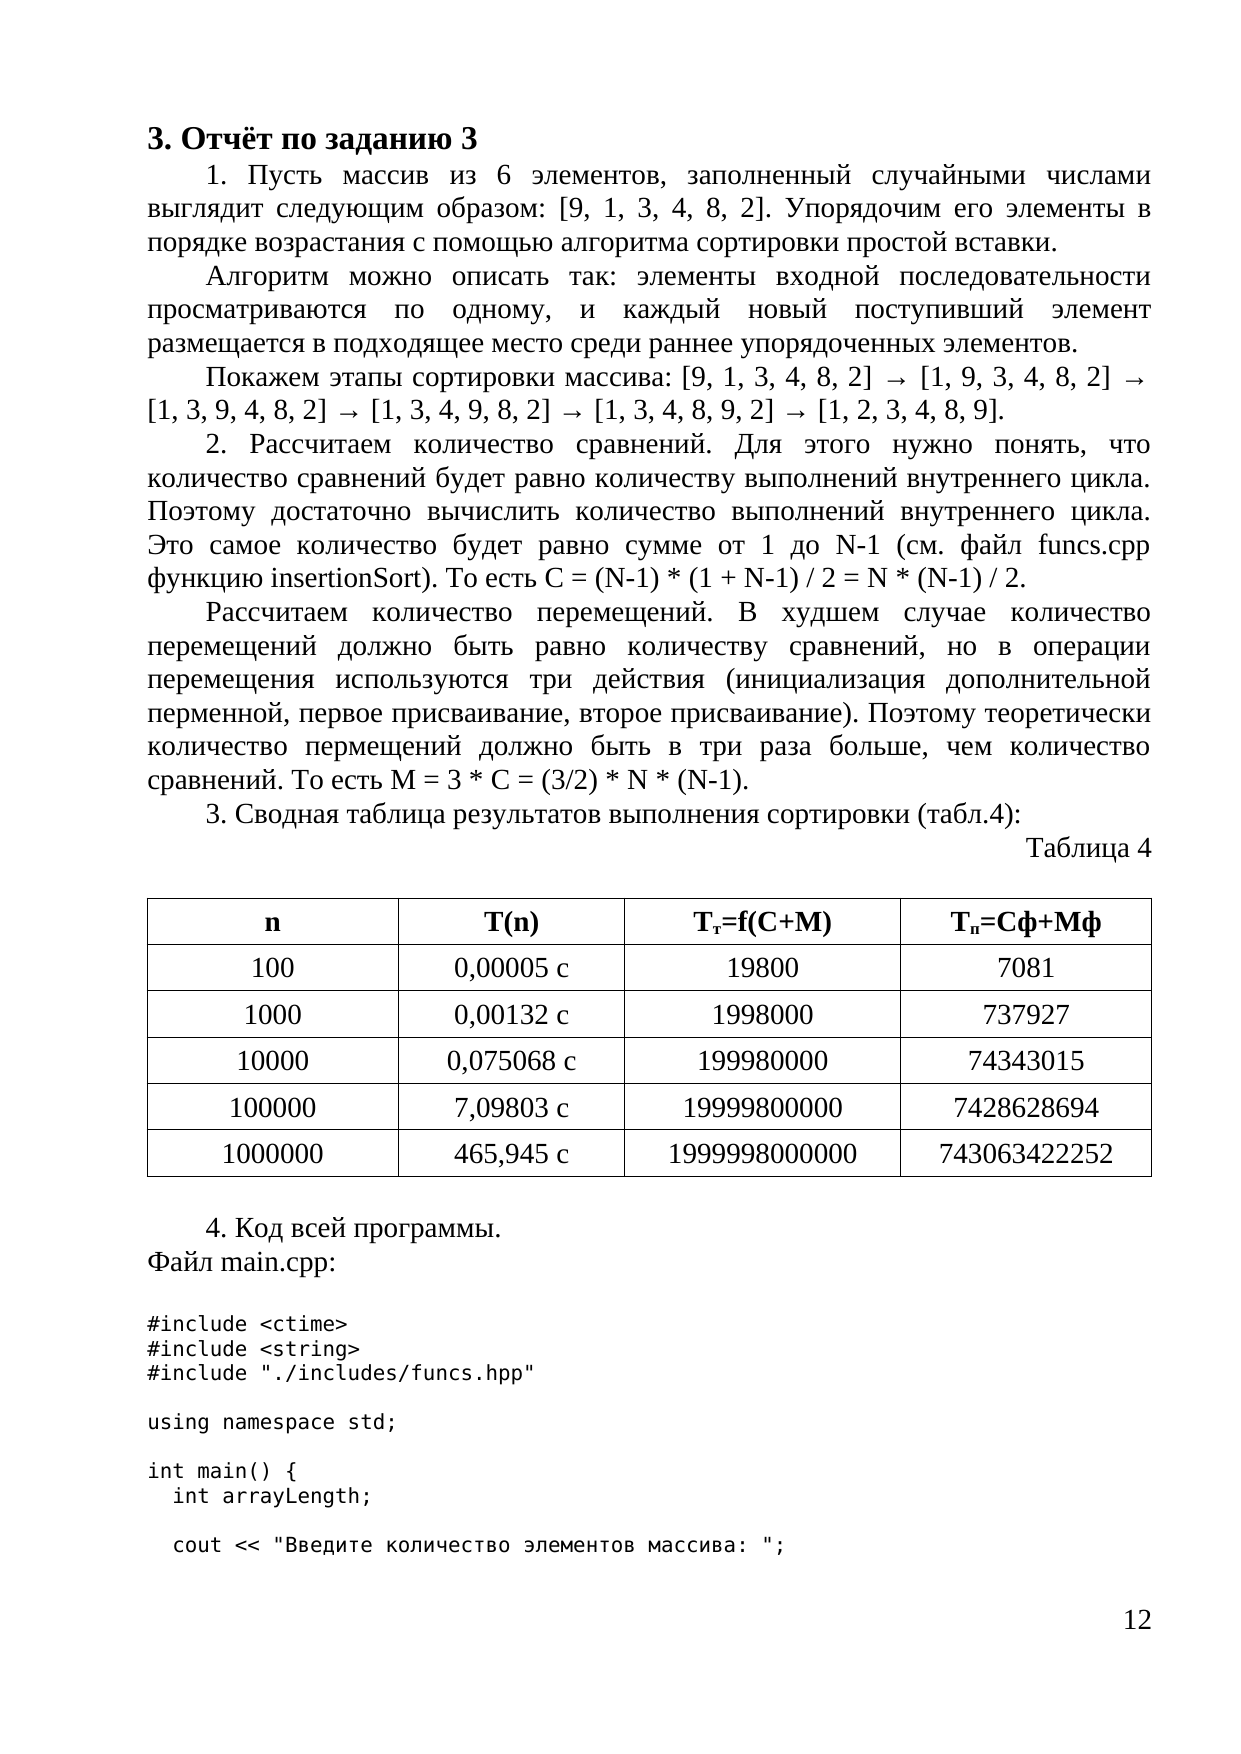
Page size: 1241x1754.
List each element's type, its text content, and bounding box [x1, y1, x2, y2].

table_cell 7081 [901, 945, 1151, 990]
table_cell 0,00132 с [399, 991, 624, 1037]
table_cell 465,945 c [399, 1130, 624, 1176]
text 4. Код всей программы. [147, 1211, 1152, 1244]
table_cell 1999998000000 [625, 1130, 900, 1176]
text int arrayLength; [147, 1484, 1152, 1508]
table_header Tп=Cф+Мф [901, 899, 1151, 944]
table_cell 100000 [148, 1084, 398, 1129]
table_cell 0,00005 с [399, 945, 624, 990]
table_header n [148, 899, 398, 944]
table_cell 743063422252 [901, 1130, 1151, 1176]
table_cell 10000 [148, 1038, 398, 1083]
table_cell 19999800000 [625, 1084, 900, 1129]
text 1. Пусть массив из 6 элементов, заполненный случайными числами выглядит следующим образом: [9, 1, 3, 4, 8, 2]. Упорядочим его элементы в порядке возрастания с помощью алгоритма сортировки простой вставки. [147, 157, 1152, 258]
text using namespace std; [147, 1410, 1152, 1435]
text cout << "Введите количество элементов массива: "; [147, 1533, 1152, 1558]
subtitle 3. Отчёт по заданию 3 [147, 118, 1152, 156]
table_header T(n) [399, 899, 624, 944]
table_cell 100 [148, 945, 398, 990]
text Файл main.cpp: [147, 1244, 1152, 1278]
table_cell 19800 [625, 945, 900, 990]
table_cell 1998000 [625, 991, 900, 1037]
table_cell 1000 [148, 991, 398, 1037]
text #include "./includes/funcs.hpp" [147, 1361, 1152, 1386]
table_cell 7428628694 [901, 1084, 1151, 1129]
text int main() { [147, 1459, 1152, 1484]
text 3. Сводная таблица результатов выполнения сортировки (табл.4): [147, 796, 1152, 829]
text Таблица 4 [147, 830, 1152, 863]
text #include <ctime> [147, 1312, 1152, 1336]
table_cell 737927 [901, 991, 1151, 1037]
text Рассчитаем количество перемещений. В худшем случае количество перемещений должно быть равно количеству сравнений, но в операции перемещения используются три действия (инициализация дополнительной перменной, первое присваивание, второе присваивание). Поэтому теоретически количество пермещений должно быть в три раза больше, чем количество сравнений. То есть M = 3 * C = (3/2) * N * (N-1). [147, 594, 1152, 796]
table_cell 0,075068 с [399, 1038, 624, 1083]
table_header Tт=f(C+M) [625, 899, 900, 944]
text Покажем этапы сортировки массива: [9, 1, 3, 4, 8, 2] → [1, 9, 3, 4, 8, 2] → [1, 3, 9, 4, 8, 2] → [1, 3, 4, 9, 8, 2] → [1, 3, 4, 8, 9, 2] → [1, 2, 3, 4, 8, 9]. [147, 359, 1152, 426]
text #include <string> [147, 1337, 1152, 1361]
text Алгоритм можно описать так: элементы входной последовательности просматриваются по одному, и каждый новый поступивший элемент размещается в подходящее место среди раннее упорядоченных элементов. [147, 258, 1152, 359]
table_cell 199980000 [625, 1038, 900, 1083]
table_cell 7,09803 с [399, 1084, 624, 1129]
text 2. Рассчитаем количество сравнений. Для этого нужно понять, что количество сравнений будет равно количеству выполнений внутреннего цикла. Поэтому достаточно вычислить количество выполнений внутреннего цикла. Это самое количество будет равно сумме от 1 до N-1 (см. файл funcs.cpp функцию insertionSort). То есть C = (N-1) * (1 + N-1) / 2 = N * (N-1) / 2. [147, 426, 1152, 594]
table_cell 1000000 [148, 1130, 398, 1176]
table_cell 74343015 [901, 1038, 1151, 1083]
